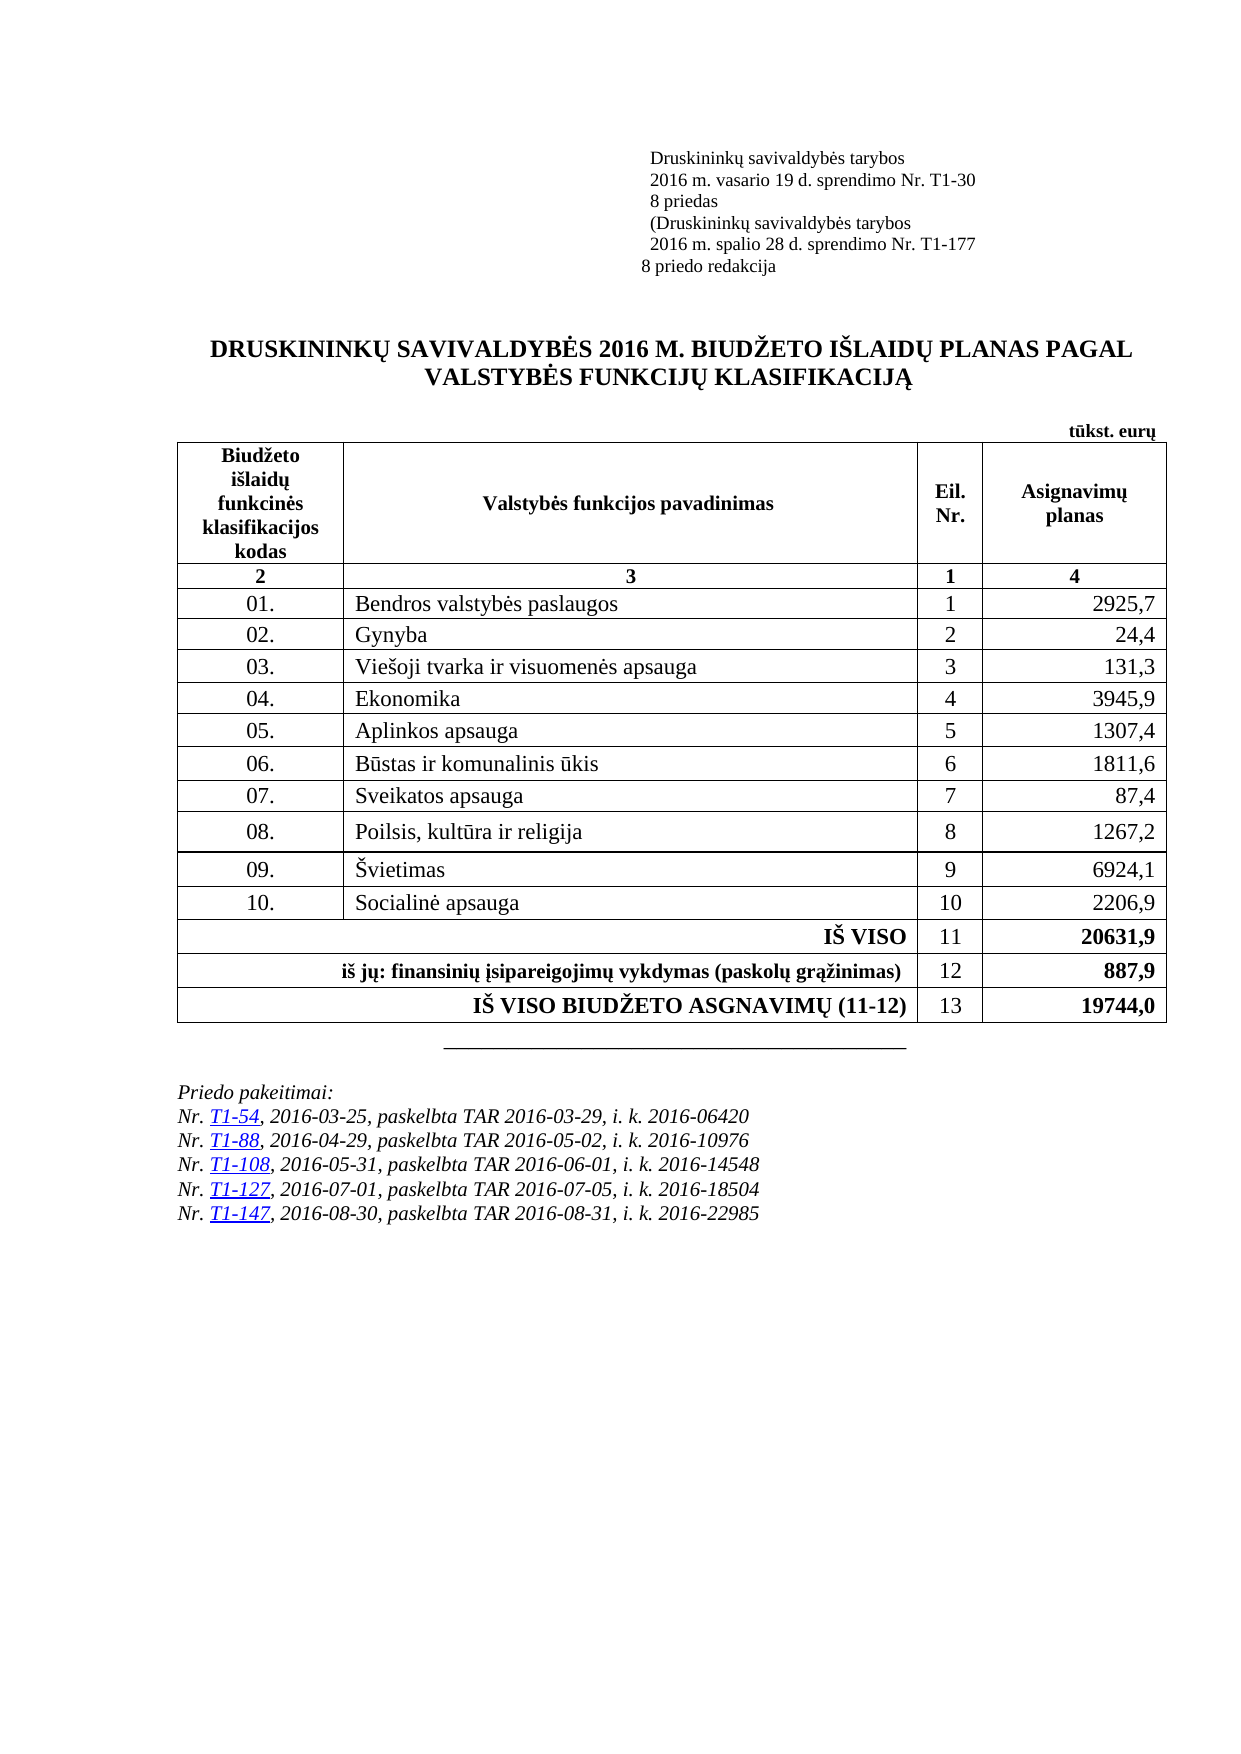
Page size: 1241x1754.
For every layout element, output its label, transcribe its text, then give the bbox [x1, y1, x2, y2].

text _____________________________________ [177, 1023, 1166, 1051]
table_cell 87,4 [983, 781, 1166, 811]
table_cell 4 [983, 564, 1166, 588]
table_cell 07. [178, 781, 343, 811]
text (Druskininkų savivaldybės tarybos [177, 212, 1166, 233]
table_cell 11 [918, 920, 982, 953]
table_cell 2 [178, 564, 343, 588]
table_cell iš jų: finansinių įsipareigojimų vykdymas (paskolų grąžinimas) [178, 954, 917, 987]
table_cell Poilsis, kultūra ir religija [344, 812, 917, 851]
table_cell Švietimas [344, 853, 917, 886]
table_cell 10 [918, 887, 982, 918]
table_cell Socialinė apsauga [344, 887, 917, 918]
table_cell 6 [918, 747, 982, 779]
table_cell 2206,9 [983, 887, 1166, 918]
table_cell 1 [918, 589, 982, 618]
table_cell 4 [918, 683, 982, 713]
table_cell 09. [178, 853, 343, 886]
table_header Biudžeto išlaidų funkcinės klasifikacijos kodas [178, 443, 343, 563]
table_cell 10. [178, 887, 343, 918]
table_cell 19744,0 [983, 988, 1166, 1022]
table_cell 1 [918, 564, 982, 588]
text 8 priedas [177, 190, 1166, 212]
table_cell Bendros valstybės paslaugos [344, 589, 917, 618]
table_cell 2 [918, 619, 982, 649]
table_cell 2925,7 [983, 589, 1166, 618]
text Nr. T1-88, 2016-04-29, paskelbta TAR 2016-05-02, i. k. 2016-10976 [177, 1128, 1166, 1152]
text Druskininkų savivaldybės tarybos [365, 147, 1166, 168]
text Nr. T1-108, 2016-05-31, paskelbta TAR 2016-06-01, i. k. 2016-14548 [177, 1152, 1166, 1176]
table_cell IŠ VISO BIUDŽETO ASGNAVIMŲ (11-12) [178, 988, 917, 1022]
text 2016 m. vasario 19 d. sprendimo Nr. T1-30 [177, 168, 1166, 190]
table_cell 04. [178, 683, 343, 713]
table_cell Gynyba [344, 619, 917, 649]
table_cell 20631,9 [983, 920, 1166, 953]
text Nr. T1-54, 2016-03-25, paskelbta TAR 2016-03-29, i. k. 2016-06420 [177, 1104, 1166, 1128]
table_header Eil. Nr. [918, 443, 982, 563]
table_cell 8 [918, 812, 982, 851]
table_header Asignavimų planas [983, 443, 1166, 563]
table_cell 05. [178, 714, 343, 746]
table_cell IŠ VISO [178, 920, 917, 953]
table_header Valstybės funkcijos pavadinimas [344, 443, 917, 563]
table_cell 7 [918, 781, 982, 811]
text Nr. T1-127, 2016-07-01, paskelbta TAR 2016-07-05, i. k. 2016-18504 [177, 1176, 1166, 1201]
table_cell 9 [918, 853, 982, 886]
table_cell 01. [178, 589, 343, 618]
text Nr. T1-147, 2016-08-30, paskelbta TAR 2016-08-31, i. k. 2016-22985 [177, 1201, 1166, 1224]
table_cell 13 [918, 988, 982, 1022]
table_cell Viešoji tvarka ir visuomenės apsauga [344, 650, 917, 682]
table_cell 12 [918, 954, 982, 987]
table_cell 3 [344, 564, 917, 588]
text DRUSKININKŲ SAVIVALDYBĖS 2016 M. BIUDŽETO IŠLAIDŲ PLANAS PAGAL VALSTYBĖS FUNKCIJŲ KLASIFIKACIJĄ [177, 334, 1166, 391]
table_cell 131,3 [983, 650, 1166, 682]
table_cell 1307,4 [983, 714, 1166, 746]
table_cell 02. [178, 619, 343, 649]
text 2016 m. spalio 28 d. sprendimo Nr. T1-177 [177, 233, 1166, 255]
table_cell 3 [918, 650, 982, 682]
text 8 priedo redakcija [177, 255, 1166, 276]
table_cell 3945,9 [983, 683, 1166, 713]
table_cell Ekonomika [344, 683, 917, 713]
table_cell 1267,2 [983, 812, 1166, 851]
table_cell 08. [178, 812, 343, 851]
text tūkst. eurų [177, 420, 1156, 442]
table_cell 1811,6 [983, 747, 1166, 779]
text Priedo pakeitimai: [177, 1080, 1166, 1104]
table_cell 06. [178, 747, 343, 779]
table_cell 03. [178, 650, 343, 682]
table_cell Aplinkos apsauga [344, 714, 917, 746]
table_cell 5 [918, 714, 982, 746]
table_cell Būstas ir komunalinis ūkis [344, 747, 917, 779]
table_cell Sveikatos apsauga [344, 781, 917, 811]
table_cell 887,9 [983, 954, 1166, 987]
table_cell 24,4 [983, 619, 1166, 649]
table_cell 6924,1 [983, 853, 1166, 886]
